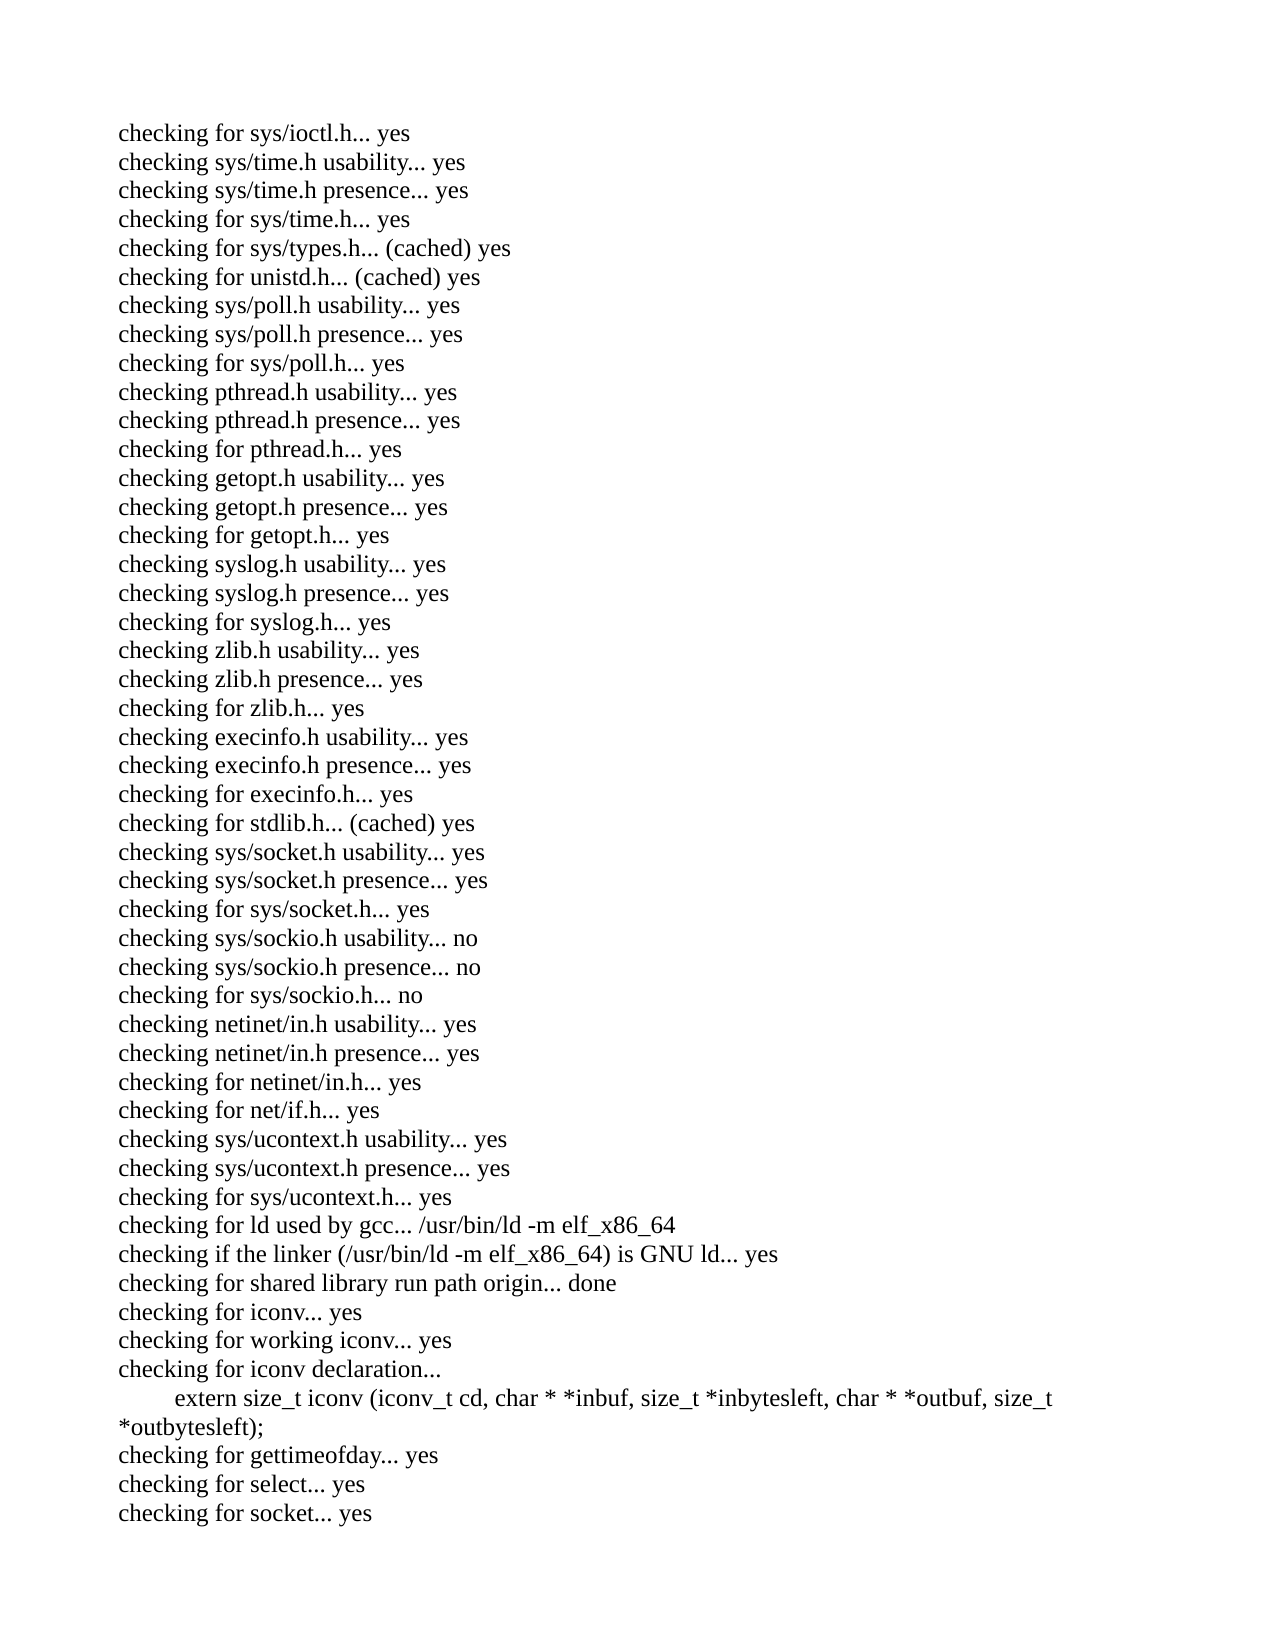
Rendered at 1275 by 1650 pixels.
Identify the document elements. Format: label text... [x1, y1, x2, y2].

text checking for select... yes [118, 1469, 1157, 1498]
text checking for syslog.h... yes [118, 607, 1157, 636]
text extern size_t iconv (iconv_t cd, char * *inbuf, size_t *inbytesleft, char * *outbuf, size_t *outbytesleft); [118, 1383, 1157, 1441]
text checking if the linker (/usr/bin/ld -m elf_x86_64) is GNU ld... yes [118, 1239, 1157, 1268]
text checking for sys/socket.h... yes [118, 894, 1157, 923]
text checking for ld used by gcc... /usr/bin/ld -m elf_x86_64 [118, 1211, 1157, 1239]
text checking for getopt.h... yes [118, 521, 1157, 549]
text checking for netinet/in.h... yes [118, 1067, 1157, 1096]
text checking for net/if.h... yes [118, 1096, 1157, 1124]
text checking sys/sockio.h presence... no [118, 952, 1157, 981]
text checking pthread.h usability... yes [118, 377, 1157, 406]
text checking for working iconv... yes [118, 1326, 1157, 1354]
text checking netinet/in.h presence... yes [118, 1038, 1157, 1067]
text checking for iconv declaration... [118, 1354, 1157, 1383]
text checking pthread.h presence... yes [118, 406, 1157, 434]
text checking sys/ucontext.h usability... yes [118, 1124, 1157, 1153]
text checking netinet/in.h usability... yes [118, 1009, 1157, 1038]
text checking for gettimeofday... yes [118, 1441, 1157, 1469]
text checking sys/poll.h usability... yes [118, 291, 1157, 319]
text checking sys/poll.h presence... yes [118, 319, 1157, 348]
text checking for sys/sockio.h... no [118, 981, 1157, 1009]
text checking sys/time.h presence... yes [118, 176, 1157, 204]
text checking sys/time.h usability... yes [118, 147, 1157, 176]
text checking getopt.h usability... yes [118, 463, 1157, 492]
text checking execinfo.h usability... yes [118, 722, 1157, 751]
text checking for sys/ioctl.h... yes [118, 118, 1157, 147]
text checking sys/socket.h presence... yes [118, 866, 1157, 894]
text checking for socket... yes [118, 1498, 1157, 1527]
text checking sys/sockio.h usability... no [118, 923, 1157, 952]
text checking for stdlib.h... (cached) yes [118, 808, 1157, 837]
text checking for sys/ucontext.h... yes [118, 1182, 1157, 1211]
text checking for shared library run path origin... done [118, 1268, 1157, 1297]
text checking for sys/types.h... (cached) yes [118, 233, 1157, 262]
text checking for sys/time.h... yes [118, 204, 1157, 233]
text checking execinfo.h presence... yes [118, 751, 1157, 779]
text checking syslog.h usability... yes [118, 549, 1157, 578]
text checking for iconv... yes [118, 1297, 1157, 1326]
text checking for execinfo.h... yes [118, 779, 1157, 808]
text checking getopt.h presence... yes [118, 492, 1157, 521]
text checking for sys/poll.h... yes [118, 348, 1157, 377]
text checking for zlib.h... yes [118, 693, 1157, 722]
text checking sys/ucontext.h presence... yes [118, 1153, 1157, 1182]
text checking for pthread.h... yes [118, 434, 1157, 463]
text checking zlib.h presence... yes [118, 664, 1157, 693]
text checking for unistd.h... (cached) yes [118, 262, 1157, 291]
text checking zlib.h usability... yes [118, 636, 1157, 664]
text checking syslog.h presence... yes [118, 578, 1157, 607]
text checking sys/socket.h usability... yes [118, 837, 1157, 866]
